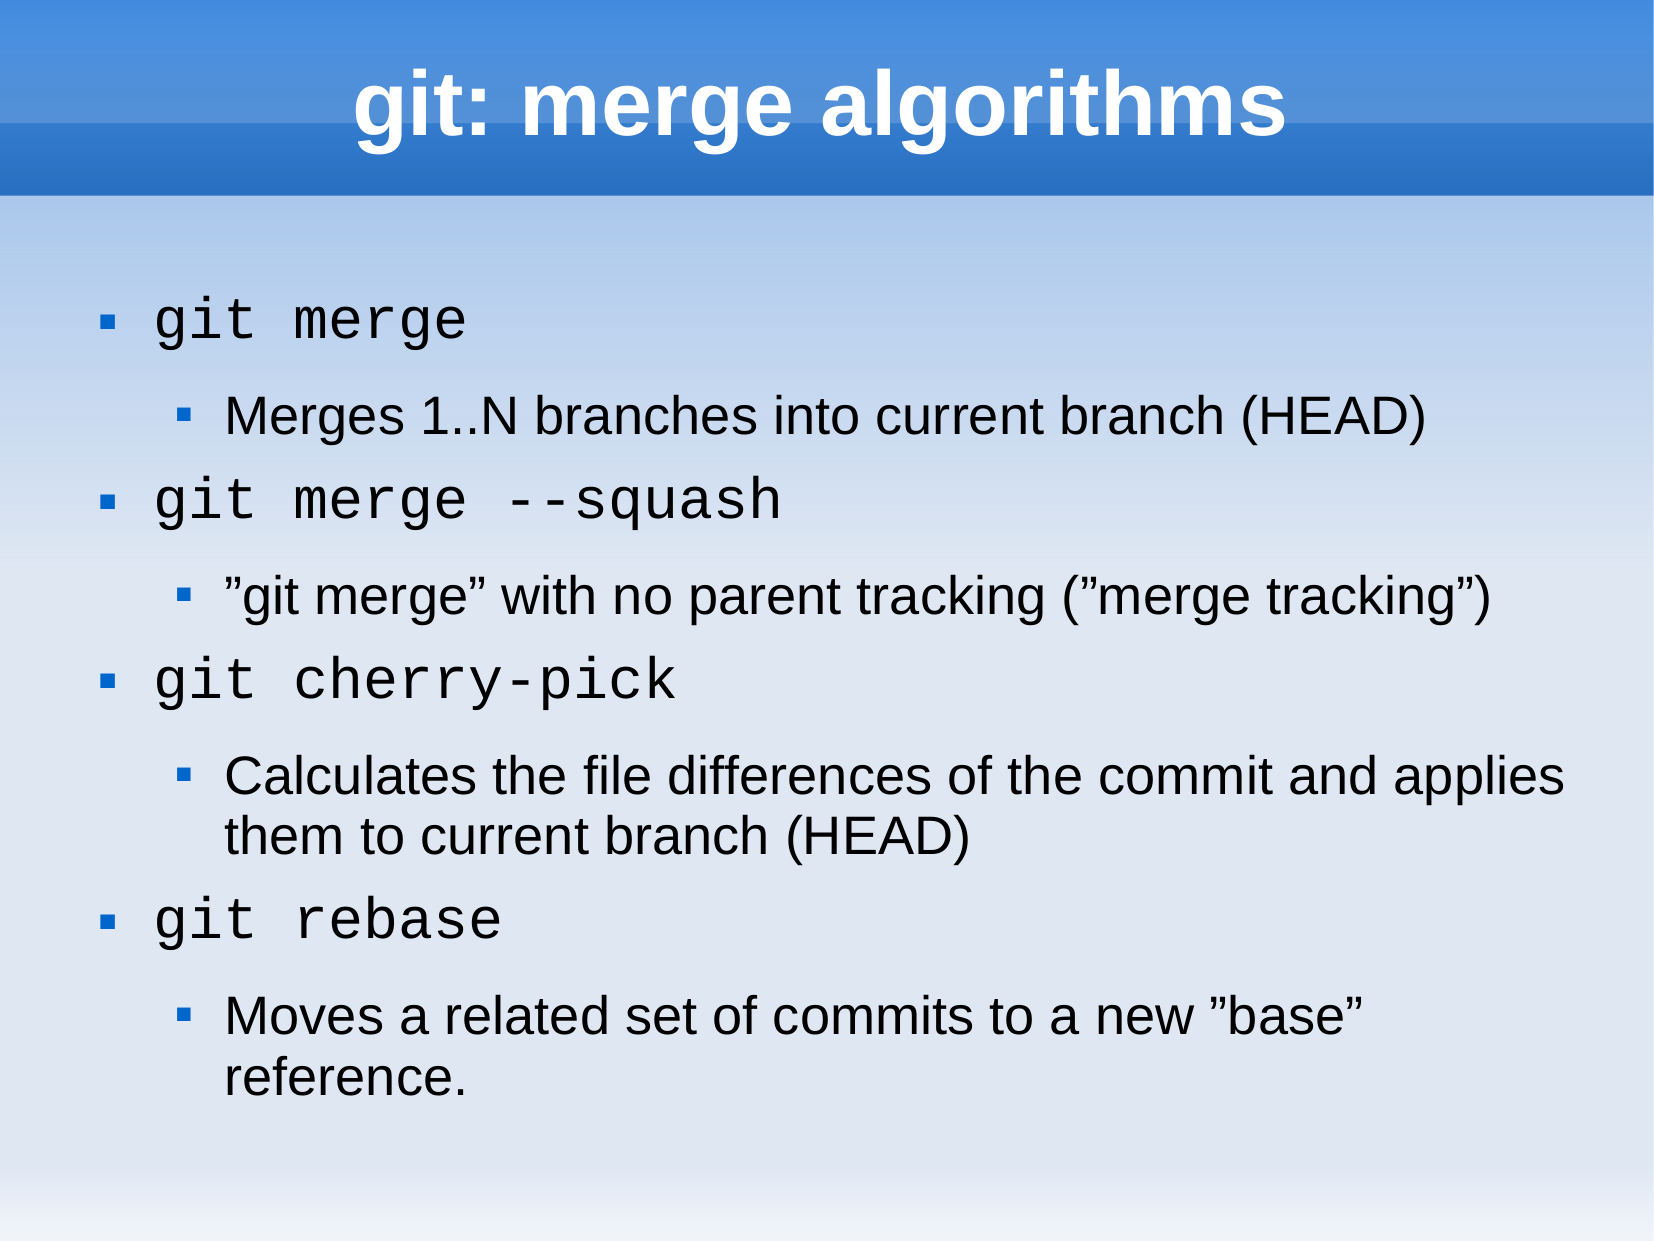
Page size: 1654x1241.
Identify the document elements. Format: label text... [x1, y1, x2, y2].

title git: merge algorithms [76, 0, 1565, 208]
picture [0, 0, 1654, 1241]
list git merge Merges 1..N branches into current branch (HEAD) git merge --squash ”git merge” with no parent tracking (”merge tracking”) git cherry-pick Calculates the file differences of the commit and applies them to current branch (HEAD) git rebase Moves a related set of commits to a new ”base” reference. [82, 290, 1571, 1107]
